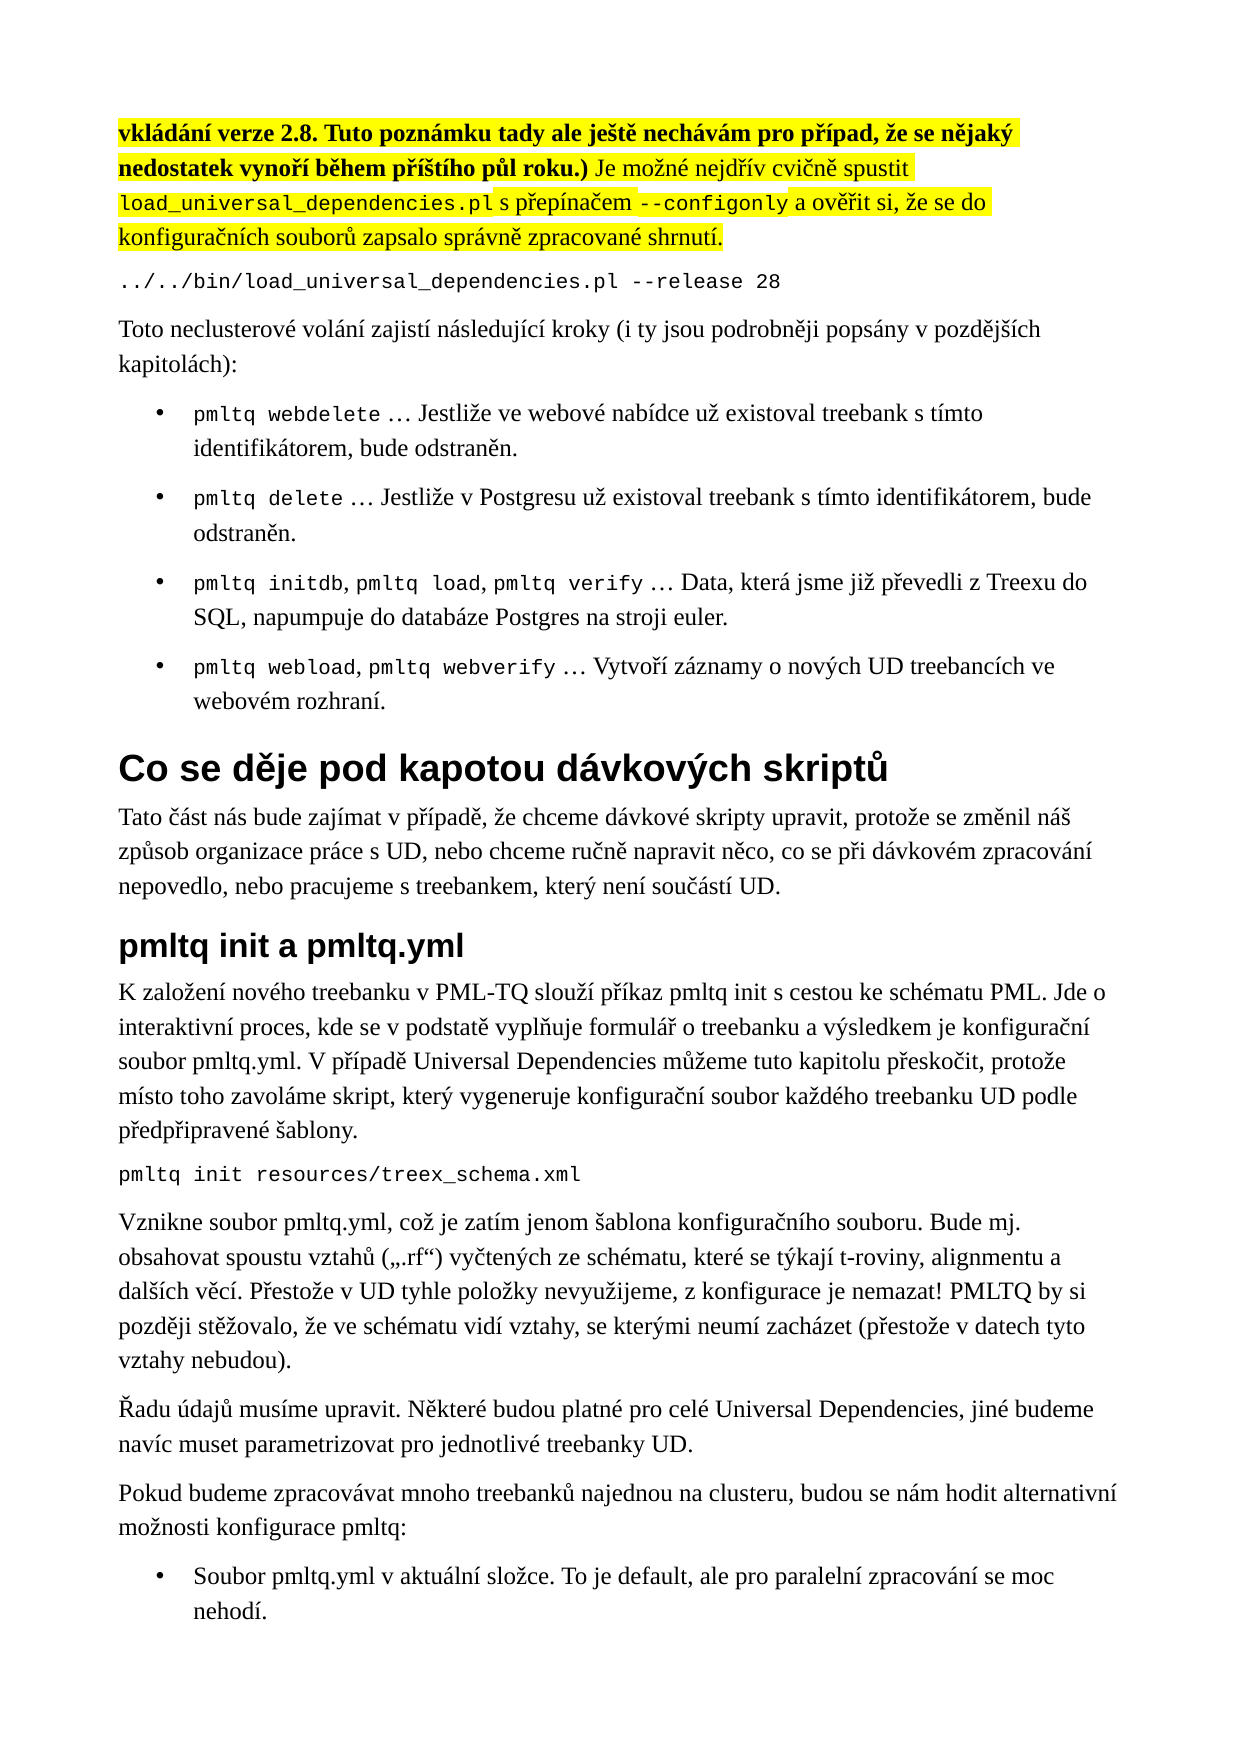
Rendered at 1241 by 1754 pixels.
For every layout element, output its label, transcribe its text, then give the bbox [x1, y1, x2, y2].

subtitle Co se děje pod kapotou dávkových skriptů [118, 746, 1122, 789]
text pmltq init resources/treex_schema.xml [118, 1164, 1122, 1188]
list pmltq initdb, pmltq load, pmltq verify … Data, která jsme již převedli z Treexu do SQL, napumpuje do databáze Postgres na stroji euler. [156, 567, 1122, 631]
subtitle pmltq init a pmltq.yml [118, 926, 1122, 965]
text Toto neclusterové volání zajistí následující kroky (i ty jsou podrobněji popsány v pozdějších kapitolách): [118, 314, 1122, 378]
text vkládání verze 2.8. Tuto poznámku tady ale ještě nechávám pro případ, že se nějaký nedostatek vynoří během příštího půl roku.) Je možné nejdřív cvičně spustit load_universal_dependencies.pl s přepínačem --configonly a ověřit si, že se do konfiguračních souborů zapsalo správně zpracované shrnutí. [118, 118, 1122, 251]
text K založení nového treebanku v PML-TQ slouží příkaz pmltq init s cestou ke schématu PML. Jde o interaktivní proces, kde se v podstatě vyplňuje formulář o treebanku a výsledkem je konfigurační soubor pmltq.yml. V případě Universal Dependencies můžeme tuto kapitolu přeskočit, protože místo toho zavoláme skript, který vygeneruje konfigurační soubor každého treebanku UD podle předpřipravené šablony. [118, 977, 1122, 1144]
text Pokud budeme zpracovávat mnoho treebanků najednou na clusteru, budou se nám hodit alternativní možnosti konfigurace pmltq: [118, 1478, 1122, 1541]
text Řadu údajů musíme upravit. Některé budou platné pro celé Universal Dependencies, jiné budeme navíc muset parametrizovat pro jednotlivé treebanky UD. [118, 1394, 1122, 1457]
list pmltq delete … Jestliže v Postgresu už existoval treebank s tímto identifikátorem, bude odstraněn. [156, 482, 1122, 546]
list pmltq webdelete … Jestliže ve webové nabídce už existoval treebank s tímto identifikátorem, bude odstraněn. [156, 398, 1122, 462]
text Vznikne soubor pmltq.yml, což je zatím jenom šablona konfiguračního souboru. Bude mj. obsahovat spoustu vztahů („.rf“) vyčtených ze schématu, které se týkají t-roviny, alignmentu a dalších věcí. Přestože v UD tyhle položky nevyužijeme, z konfigurace je nemazat! PMLTQ by si později stěžovalo, že ve schématu vidí vztahy, se kterými neumí zacházet (přestože v datech tyto vztahy nebudou). [118, 1207, 1122, 1374]
text ../../bin/load_universal_dependencies.pl --release 28 [118, 271, 1122, 295]
list pmltq webload, pmltq webverify … Vytvoří záznamy o nových UD treebancích ve webovém rozhraní. [156, 651, 1122, 715]
text Tato část nás bude zajímat v případě, že chceme dávkové skripty upravit, protože se změnil náš způsob organizace práce s UD, nebo chceme ručně napravit něco, co se při dávkovém zpracování nepovedlo, nebo pracujeme s treebankem, který není součástí UD. [118, 802, 1122, 900]
list Soubor pmltq.yml v aktuální složce. To je default, ale pro paralelní zpracování se moc nehodí. [156, 1561, 1122, 1624]
